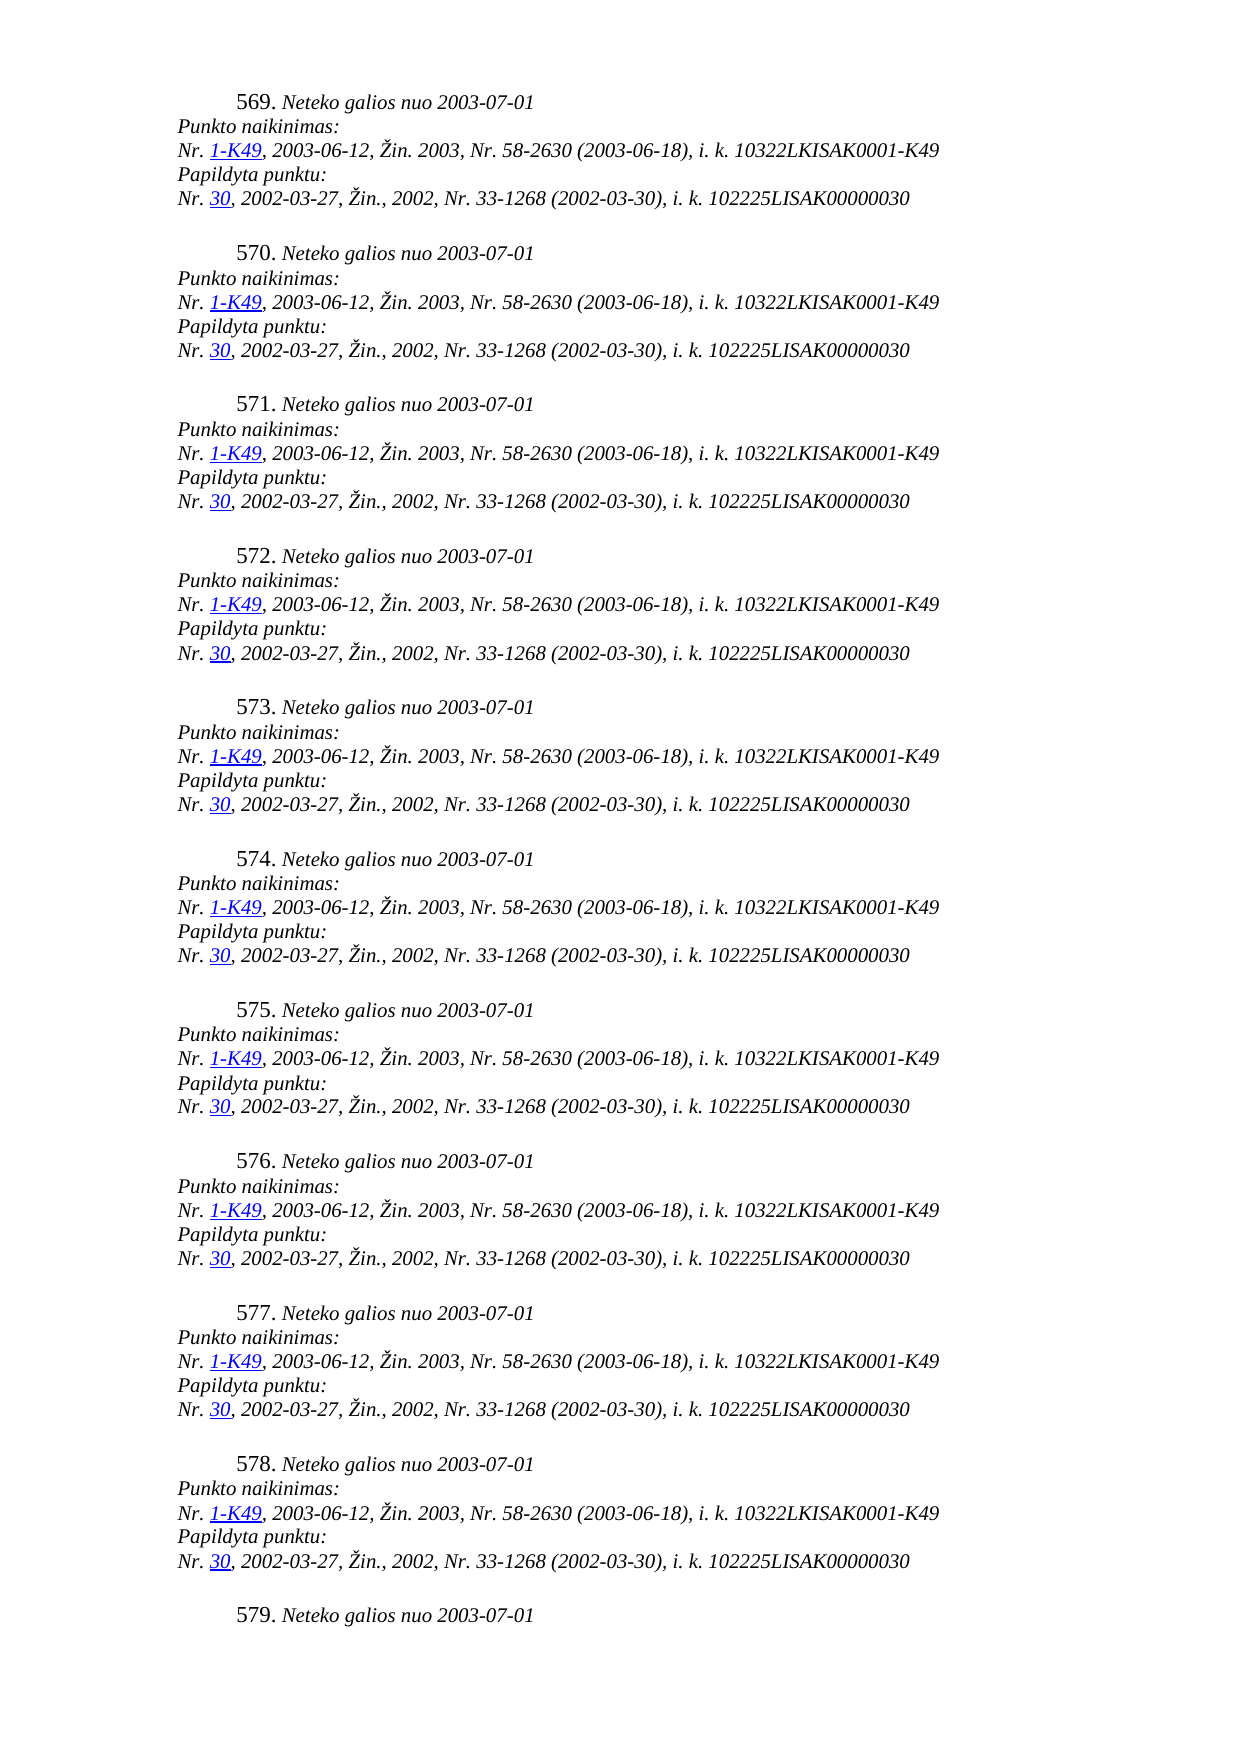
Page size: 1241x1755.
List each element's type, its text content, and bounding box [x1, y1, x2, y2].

text Nr. 30, 2002-03-27, Žin., 2002, Nr. 33-1268 (2002-03-30), i. k. 102225LISAK00000030 [177, 1246, 1181, 1270]
text Punkto naikinimas: [177, 1022, 1181, 1046]
text 579. Neteko galios nuo 2003-07-01 [177, 1601, 1181, 1628]
text Nr. 1-K49, 2003-06-12, Žin. 2003, Nr. 58-2630 (2003-06-18), i. k. 10322LKISAK0001-K49 [177, 744, 1181, 768]
text Nr. 30, 2002-03-27, Žin., 2002, Nr. 33-1268 (2002-03-30), i. k. 102225LISAK00000030 [177, 338, 1181, 362]
text Nr. 1-K49, 2003-06-12, Žin. 2003, Nr. 58-2630 (2003-06-18), i. k. 10322LKISAK0001-K49 [177, 1046, 1181, 1070]
text 575. Neteko galios nuo 2003-07-01 [177, 996, 1181, 1022]
text Papildyta punktu: [177, 1373, 1181, 1397]
text Papildyta punktu: [177, 162, 1181, 186]
text Punkto naikinimas: [177, 1476, 1181, 1500]
text Papildyta punktu: [177, 768, 1181, 792]
text 571. Neteko galios nuo 2003-07-01 [177, 391, 1181, 417]
text Papildyta punktu: [177, 1222, 1181, 1246]
text Punkto naikinimas: [177, 417, 1181, 441]
text 574. Neteko galios nuo 2003-07-01 [177, 844, 1181, 871]
text 572. Neteko galios nuo 2003-07-01 [177, 542, 1181, 568]
text Punkto naikinimas: [177, 871, 1181, 895]
text Nr. 1-K49, 2003-06-12, Žin. 2003, Nr. 58-2630 (2003-06-18), i. k. 10322LKISAK0001-K49 [177, 138, 1181, 162]
text Nr. 30, 2002-03-27, Žin., 2002, Nr. 33-1268 (2002-03-30), i. k. 102225LISAK00000030 [177, 186, 1181, 210]
text Punkto naikinimas: [177, 266, 1181, 289]
text Punkto naikinimas: [177, 719, 1181, 744]
text 577. Neteko galios nuo 2003-07-01 [177, 1299, 1181, 1325]
text Nr. 1-K49, 2003-06-12, Žin. 2003, Nr. 58-2630 (2003-06-18), i. k. 10322LKISAK0001-K49 [177, 1500, 1181, 1524]
text Nr. 1-K49, 2003-06-12, Žin. 2003, Nr. 58-2630 (2003-06-18), i. k. 10322LKISAK0001-K49 [177, 289, 1181, 314]
text Punkto naikinimas: [177, 114, 1181, 138]
text 569. Neteko galios nuo 2003-07-01 [177, 88, 1181, 114]
text Nr. 30, 2002-03-27, Žin., 2002, Nr. 33-1268 (2002-03-30), i. k. 102225LISAK00000030 [177, 792, 1181, 816]
text 576. Neteko galios nuo 2003-07-01 [177, 1147, 1181, 1174]
text Nr. 30, 2002-03-27, Žin., 2002, Nr. 33-1268 (2002-03-30), i. k. 102225LISAK00000030 [177, 1094, 1181, 1118]
text Papildyta punktu: [177, 1070, 1181, 1094]
text Punkto naikinimas: [177, 1174, 1181, 1198]
text Nr. 1-K49, 2003-06-12, Žin. 2003, Nr. 58-2630 (2003-06-18), i. k. 10322LKISAK0001-K49 [177, 895, 1181, 919]
text Papildyta punktu: [177, 465, 1181, 489]
text Nr. 30, 2002-03-27, Žin., 2002, Nr. 33-1268 (2002-03-30), i. k. 102225LISAK00000030 [177, 640, 1181, 664]
text 578. Neteko galios nuo 2003-07-01 [177, 1450, 1181, 1476]
text Nr. 30, 2002-03-27, Žin., 2002, Nr. 33-1268 (2002-03-30), i. k. 102225LISAK00000030 [177, 1397, 1181, 1421]
text Nr. 30, 2002-03-27, Žin., 2002, Nr. 33-1268 (2002-03-30), i. k. 102225LISAK00000030 [177, 1548, 1181, 1573]
text Punkto naikinimas: [177, 568, 1181, 592]
text Nr. 30, 2002-03-27, Žin., 2002, Nr. 33-1268 (2002-03-30), i. k. 102225LISAK00000030 [177, 489, 1181, 513]
text Nr. 1-K49, 2003-06-12, Žin. 2003, Nr. 58-2630 (2003-06-18), i. k. 10322LKISAK0001-K49 [177, 441, 1181, 465]
text Papildyta punktu: [177, 1524, 1181, 1548]
text Papildyta punktu: [177, 919, 1181, 943]
text Nr. 1-K49, 2003-06-12, Žin. 2003, Nr. 58-2630 (2003-06-18), i. k. 10322LKISAK0001-K49 [177, 1349, 1181, 1373]
text Papildyta punktu: [177, 616, 1181, 640]
text 570. Neteko galios nuo 2003-07-01 [177, 239, 1181, 266]
text Punkto naikinimas: [177, 1325, 1181, 1349]
text Papildyta punktu: [177, 314, 1181, 338]
text Nr. 1-K49, 2003-06-12, Žin. 2003, Nr. 58-2630 (2003-06-18), i. k. 10322LKISAK0001-K49 [177, 1198, 1181, 1222]
text Nr. 1-K49, 2003-06-12, Žin. 2003, Nr. 58-2630 (2003-06-18), i. k. 10322LKISAK0001-K49 [177, 592, 1181, 616]
text Nr. 30, 2002-03-27, Žin., 2002, Nr. 33-1268 (2002-03-30), i. k. 102225LISAK00000030 [177, 943, 1181, 967]
text 573. Neteko galios nuo 2003-07-01 [177, 693, 1181, 719]
